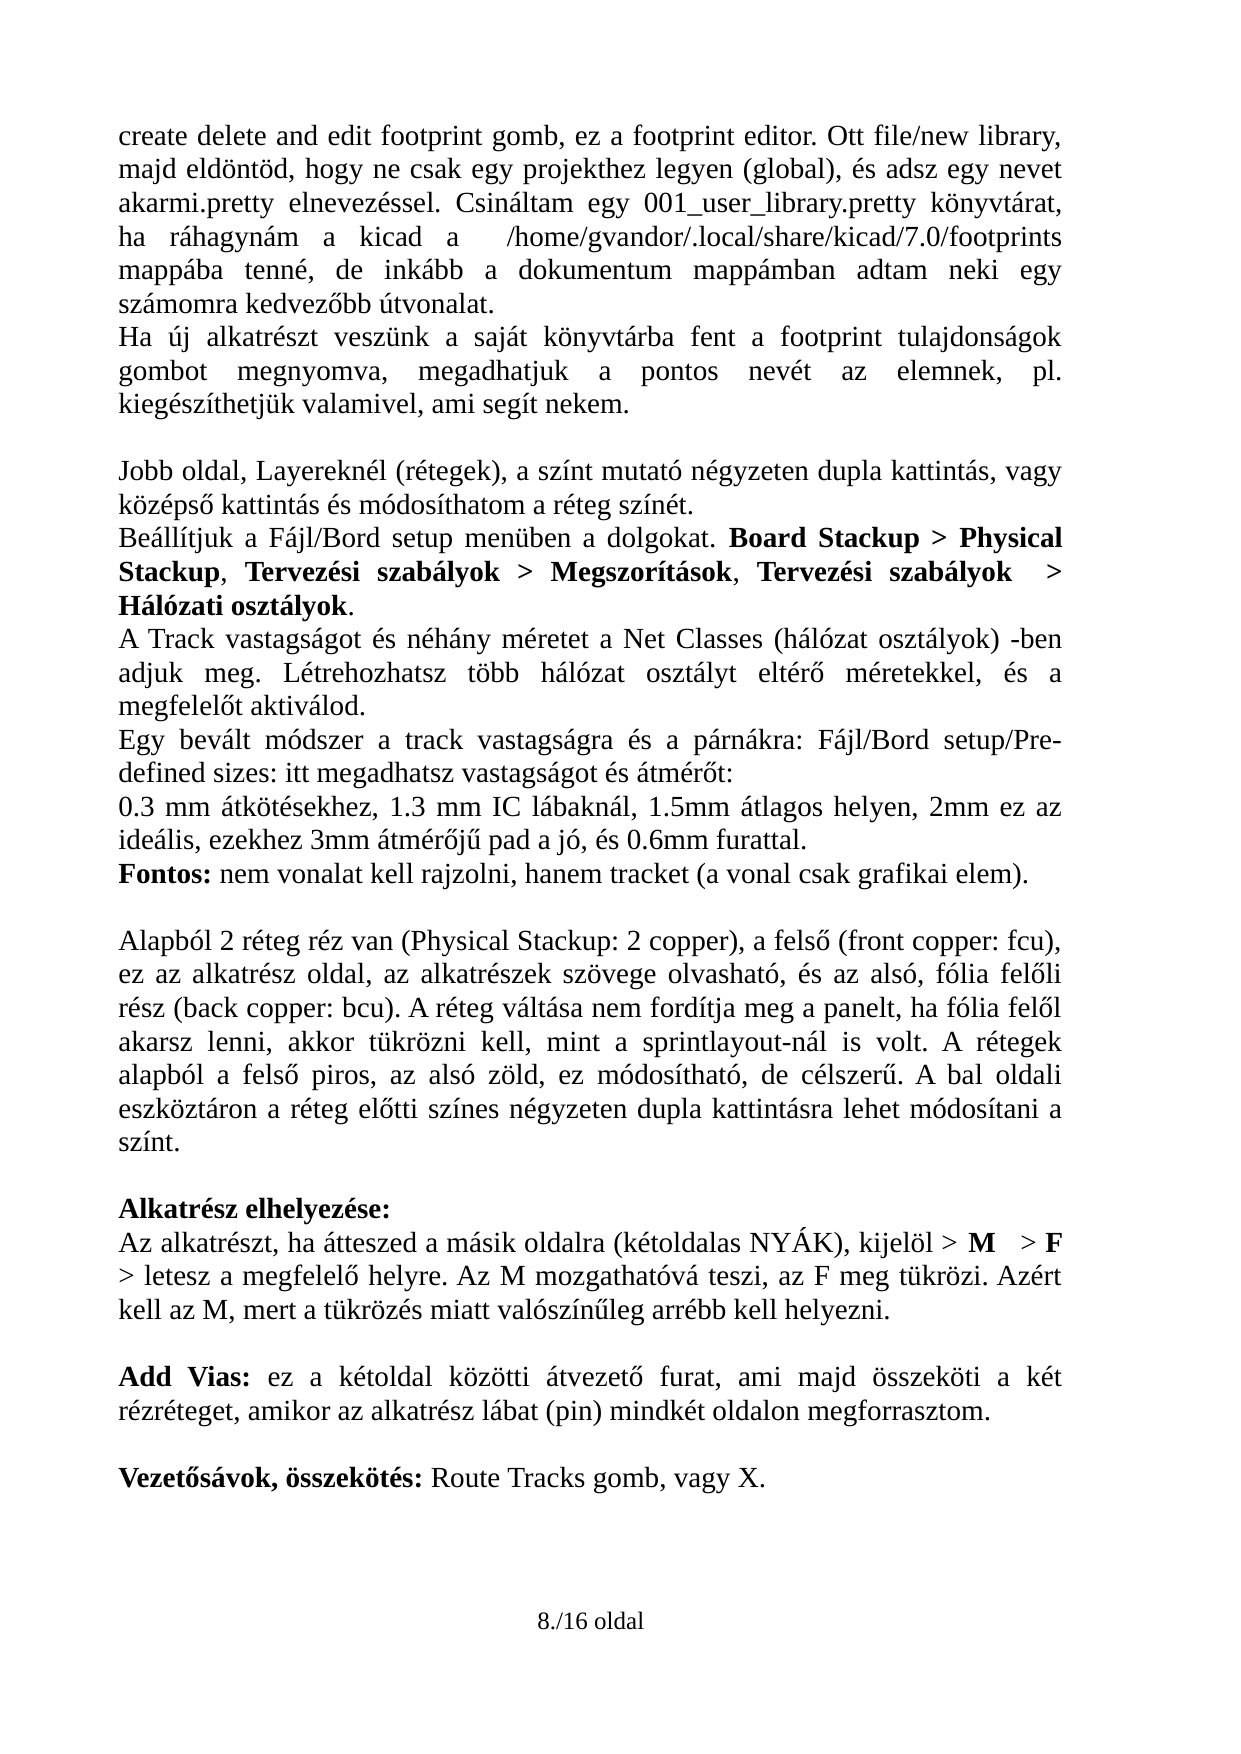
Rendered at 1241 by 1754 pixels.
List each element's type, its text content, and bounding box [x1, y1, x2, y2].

text Vezetősávok, összekötés: Route Tracks gomb, vagy X. [118, 1460, 1063, 1493]
text 0.3 mm átkötésekhez, 1.3 mm IC lábaknál, 1.5mm átlagos helyen, 2mm ez az ideális, ezekhez 3mm átmérőjű pad a jó, és 0.6mm furattal. [118, 789, 1063, 856]
text Fontos: nem vonalat kell rajzolni, hanem tracket (a vonal csak grafikai elem). [118, 856, 1063, 889]
text A Track vastagságot és néhány méretet a Net Classes (hálózat osztályok) -ben adjuk meg. Létrehozhatsz több hálózat osztályt eltérő méretekkel, és a megfelelőt aktiválod. [118, 621, 1063, 722]
text Jobb oldal, Layereknél (rétegek), a színt mutató négyzeten dupla kattintás, vagy középső kattintás és módosíthatom a réteg színét. [118, 453, 1063, 521]
text Egy bevált módszer a track vastagságra és a párnákra: Fájl/Bord setup/Pre-defined sizes: itt megadhatsz vastagságot és átmérőt: [118, 722, 1063, 789]
text Add Vias: ez a kétoldal közötti átvezető furat, ami majd összeköti a két rézréteget, amikor az alkatrész lábat (pin) mindkét oldalon megforrasztom. [118, 1359, 1063, 1426]
text Az alkatrészt, ha átteszed a másik oldalra (kétoldalas NYÁK), kijelöl > M > F > letesz a megfelelő helyre. Az M mozgathatóvá teszi, az F meg tükrözi. Azért kell az M, mert a tükrözés miatt valószínűleg arrébb kell helyezni. [118, 1225, 1063, 1326]
text Alapból 2 réteg réz van (Physical Stackup: 2 copper), a felső (front copper: fcu), ez az alkatrész oldal, az alkatrészek szövege olvasható, és az alsó, fólia felőli rész (back copper: bcu). A réteg váltása nem fordítja meg a panelt, ha fólia felől akarsz lenni, akkor tükrözni kell, mint a sprintlayout-nál is volt. A rétegek alapból a felső piros, az alsó zöld, ez módosítható, de célszerű. A bal oldali eszköztáron a réteg előtti színes négyzeten dupla kattintásra lehet módosítani a színt. [118, 923, 1063, 1158]
text Beállítjuk a Fájl/Bord setup menüben a dolgokat. Board Stackup > Physical Stackup, Tervezési szabályok > Megszorítások, Tervezési szabályok > Hálózati osztályok. [118, 521, 1063, 621]
text create delete and edit footprint gomb, ez a footprint editor. Ott file/new library, majd eldöntöd, hogy ne csak egy projekthez legyen (global), és adsz egy nevet akarmi.pretty elnevezéssel. Csináltam egy 001_user_library.pretty könyvtárat, ha ráhagynám a kicad a /home/gvandor/.local/share/kicad/7.0/footprints mappába tenné, de inkább a dokumentum mappámban adtam neki egy számomra kedvezőbb útvonalat. [118, 118, 1063, 319]
text Ha új alkatrészt veszünk a saját könyvtárba fent a footprint tulajdonságok gombot megnyomva, megadhatjuk a pontos nevét az elemnek, pl. kiegészíthetjük valamivel, ami segít nekem. [118, 319, 1063, 420]
text Alkatrész elhelyezése: [118, 1191, 1063, 1225]
